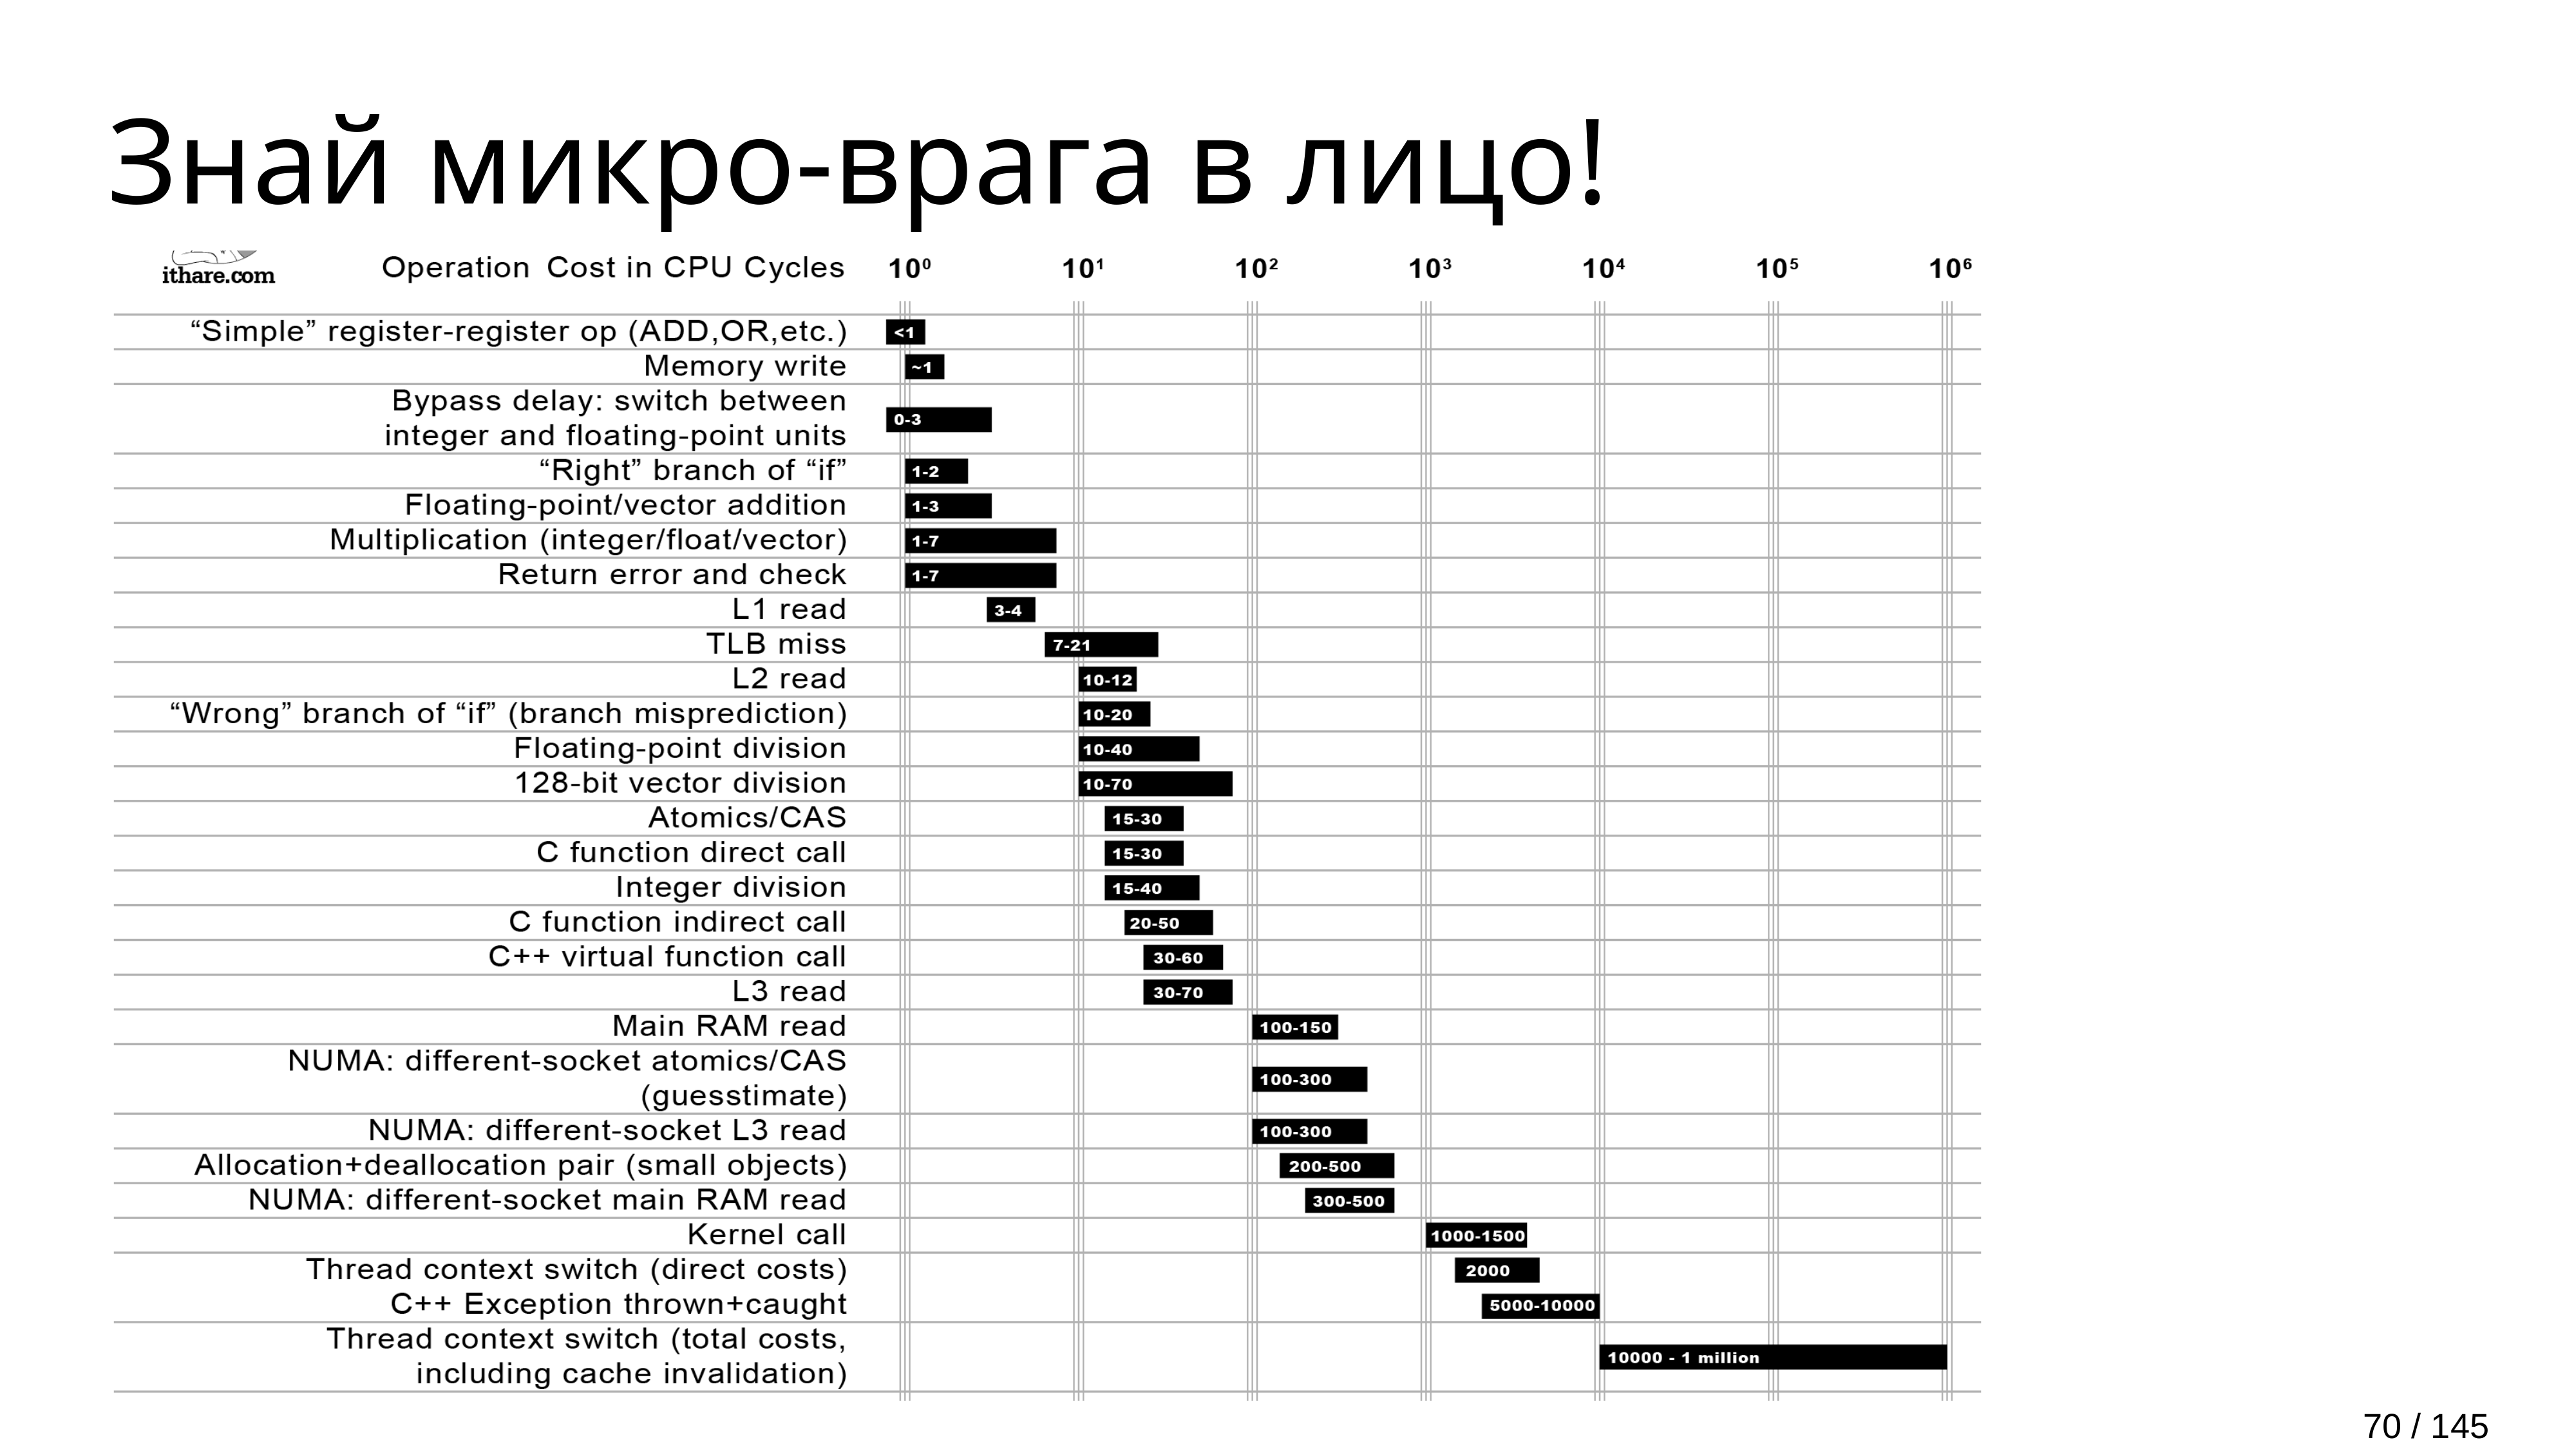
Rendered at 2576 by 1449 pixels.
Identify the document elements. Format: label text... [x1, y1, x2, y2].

picture [97, 251, 1991, 1401]
text_box <number> / 145 [2353, 1402, 2576, 1449]
title Знай микро-врага в лицо! [108, 80, 2468, 242]
